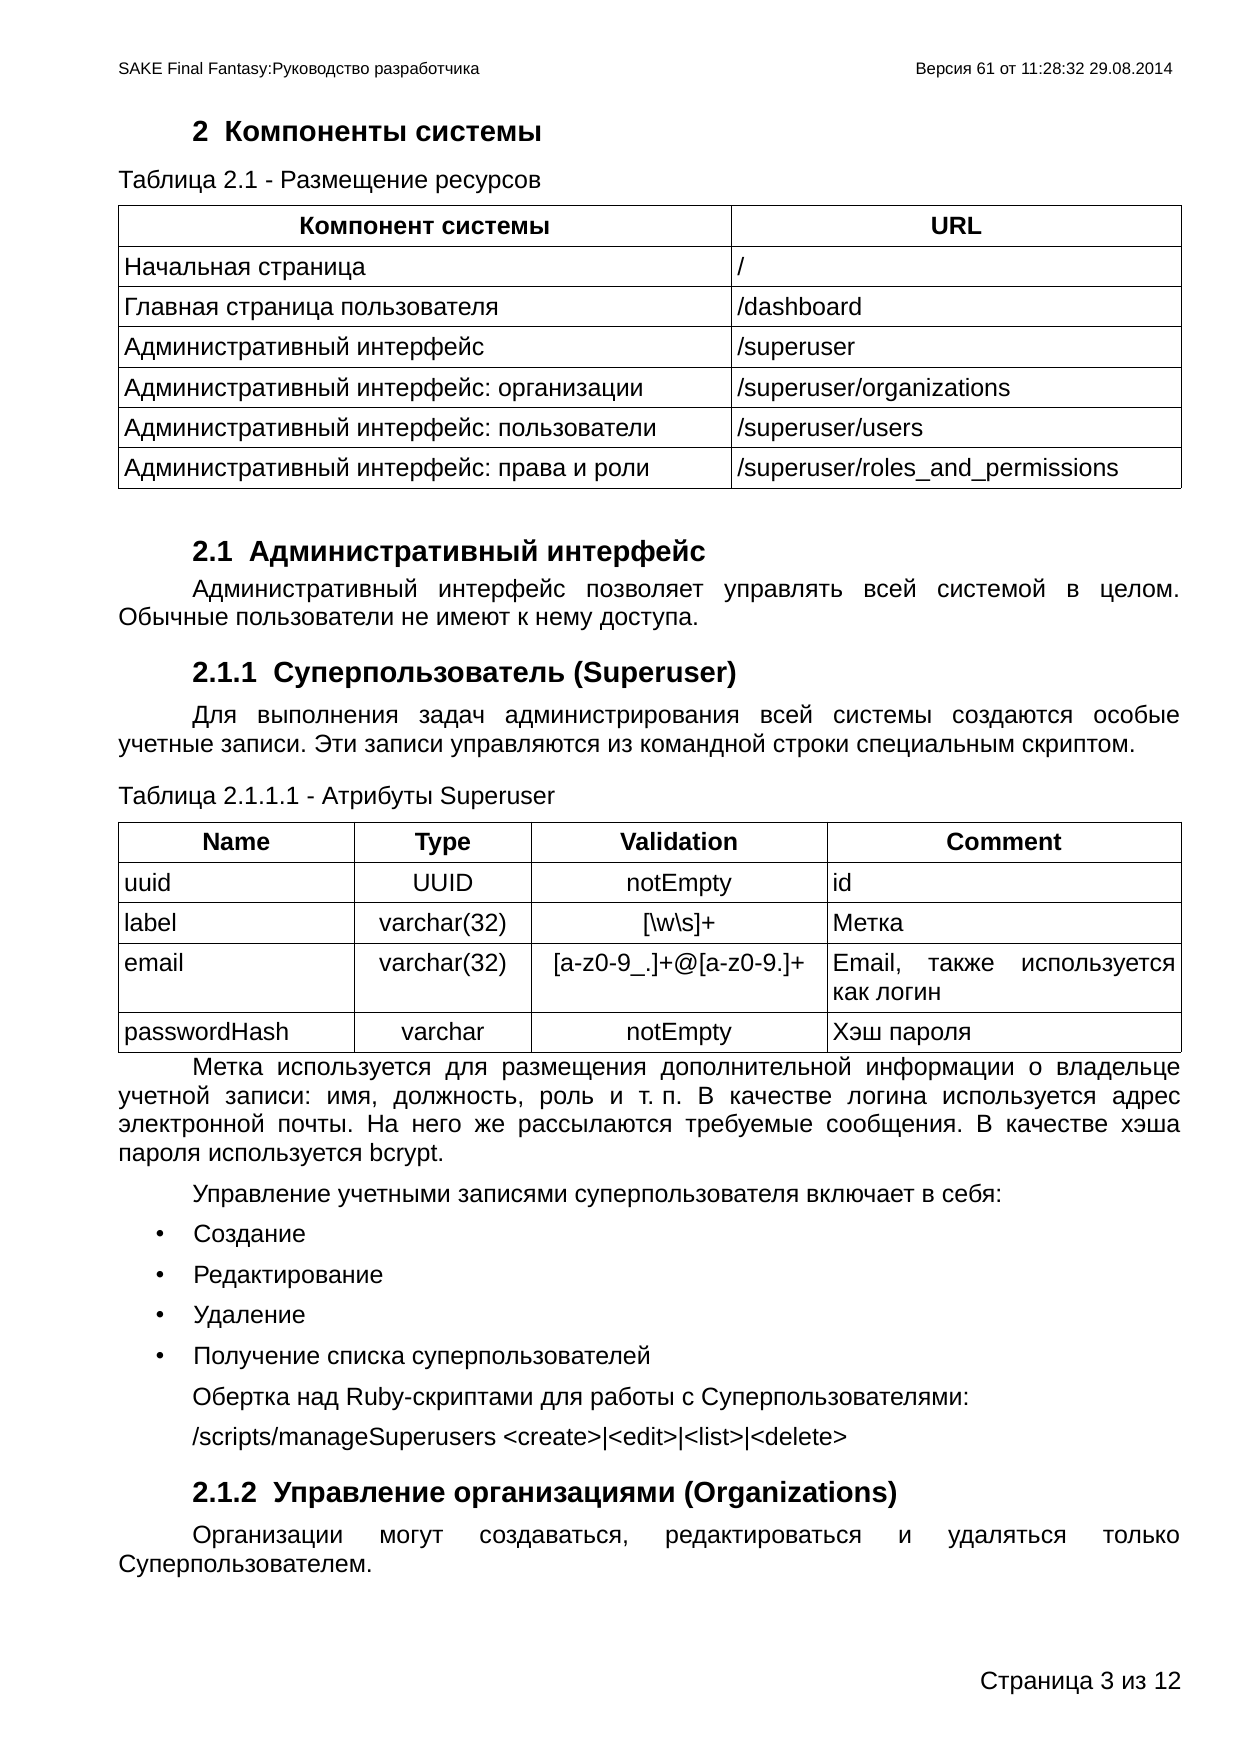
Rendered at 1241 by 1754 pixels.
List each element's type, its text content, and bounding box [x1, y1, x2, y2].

table_header Comment [828, 823, 1181, 862]
table_cell /superuser [732, 327, 1181, 367]
table_cell Административный интерфейс [119, 327, 731, 367]
text Таблица 2.1 - Размещение ресурсов [118, 165, 1181, 194]
table_header Type [355, 823, 531, 862]
table_cell [\w\s]+ [532, 903, 827, 942]
table_cell label [119, 903, 354, 942]
list Редактирование [156, 1260, 1181, 1289]
table_cell Административный интерфейс: организации [119, 368, 731, 407]
table_cell / [732, 247, 1181, 286]
table_cell [a-z0-9_.]+@[a-z0-9.]+ [532, 944, 827, 1012]
table_cell varchar(32) [355, 903, 531, 942]
table_header Name [119, 823, 354, 862]
list Создание [156, 1219, 1181, 1248]
table_cell varchar(32) [355, 944, 531, 1012]
subtitle Управление организациями (Organizations) [118, 1474, 1181, 1508]
table_cell Хэш пароля [828, 1013, 1181, 1052]
text Метка используется для размещения дополнительной информации о владельце учетной записи: имя, должность, роль и т. п. В качестве логина используется адрес электронной почты. На него же рассылаются требуемые сообщения. В качестве хэша пароля используется bcrypt. [118, 1053, 1181, 1167]
table_cell Административный интерфейс: права и роли [119, 448, 731, 488]
table_cell Административный интерфейс: пользователи [119, 408, 731, 447]
table_cell email [119, 944, 354, 1012]
table_header URL [732, 206, 1181, 246]
table_cell Главная страница пользователя [119, 287, 731, 326]
table_cell /superuser/organizations [732, 368, 1181, 407]
subtitle Административный интерфейс [118, 534, 1181, 568]
table_cell Email, также используется как логин [828, 944, 1181, 1012]
table_cell /superuser/users [732, 408, 1181, 447]
table_cell uuid [119, 863, 354, 902]
list Получение списка суперпользователей [156, 1341, 1181, 1370]
table_cell UUID [355, 863, 531, 902]
table_header Validation [532, 823, 827, 862]
table_cell notEmpty [532, 1013, 827, 1052]
list Удаление [156, 1301, 1181, 1329]
subtitle Компоненты системы [118, 114, 1181, 147]
table_cell Начальная страница [119, 247, 731, 286]
subtitle Суперпользователь (Superuser) [118, 655, 1181, 688]
table_cell Метка [828, 903, 1181, 942]
table_cell passwordHash [119, 1013, 354, 1052]
text Обертка над Ruby-скриптами для работы с Суперпользователями: [118, 1382, 1181, 1411]
table_cell /superuser/roles_and_permissions [732, 448, 1181, 488]
text Таблица 2.1.1.1 - Атрибуты Superuser [118, 781, 1181, 810]
text Административный интерфейс позволяет управлять всей системой в целом. Обычные пользователи не имеют к нему доступа. [118, 574, 1181, 631]
text Организации могут создаваться, редактироваться и удаляться только Суперпользователем. [118, 1520, 1181, 1577]
text Для выполнения задач администрирования всей системы создаются особые учетные записи. Эти записи управляются из командной строки специальным скриптом. [118, 700, 1181, 757]
text Управление учетными записями суперпользователя включает в себя: [118, 1179, 1181, 1207]
table_header Компонент системы [119, 206, 731, 246]
table_cell /dashboard [732, 287, 1181, 326]
table_cell id [828, 863, 1181, 902]
table_cell varchar [355, 1013, 531, 1052]
table_cell notEmpty [532, 863, 827, 902]
text /scripts/manageSuperusers <create>|<edit>|<list>|<delete> [118, 1422, 1181, 1451]
